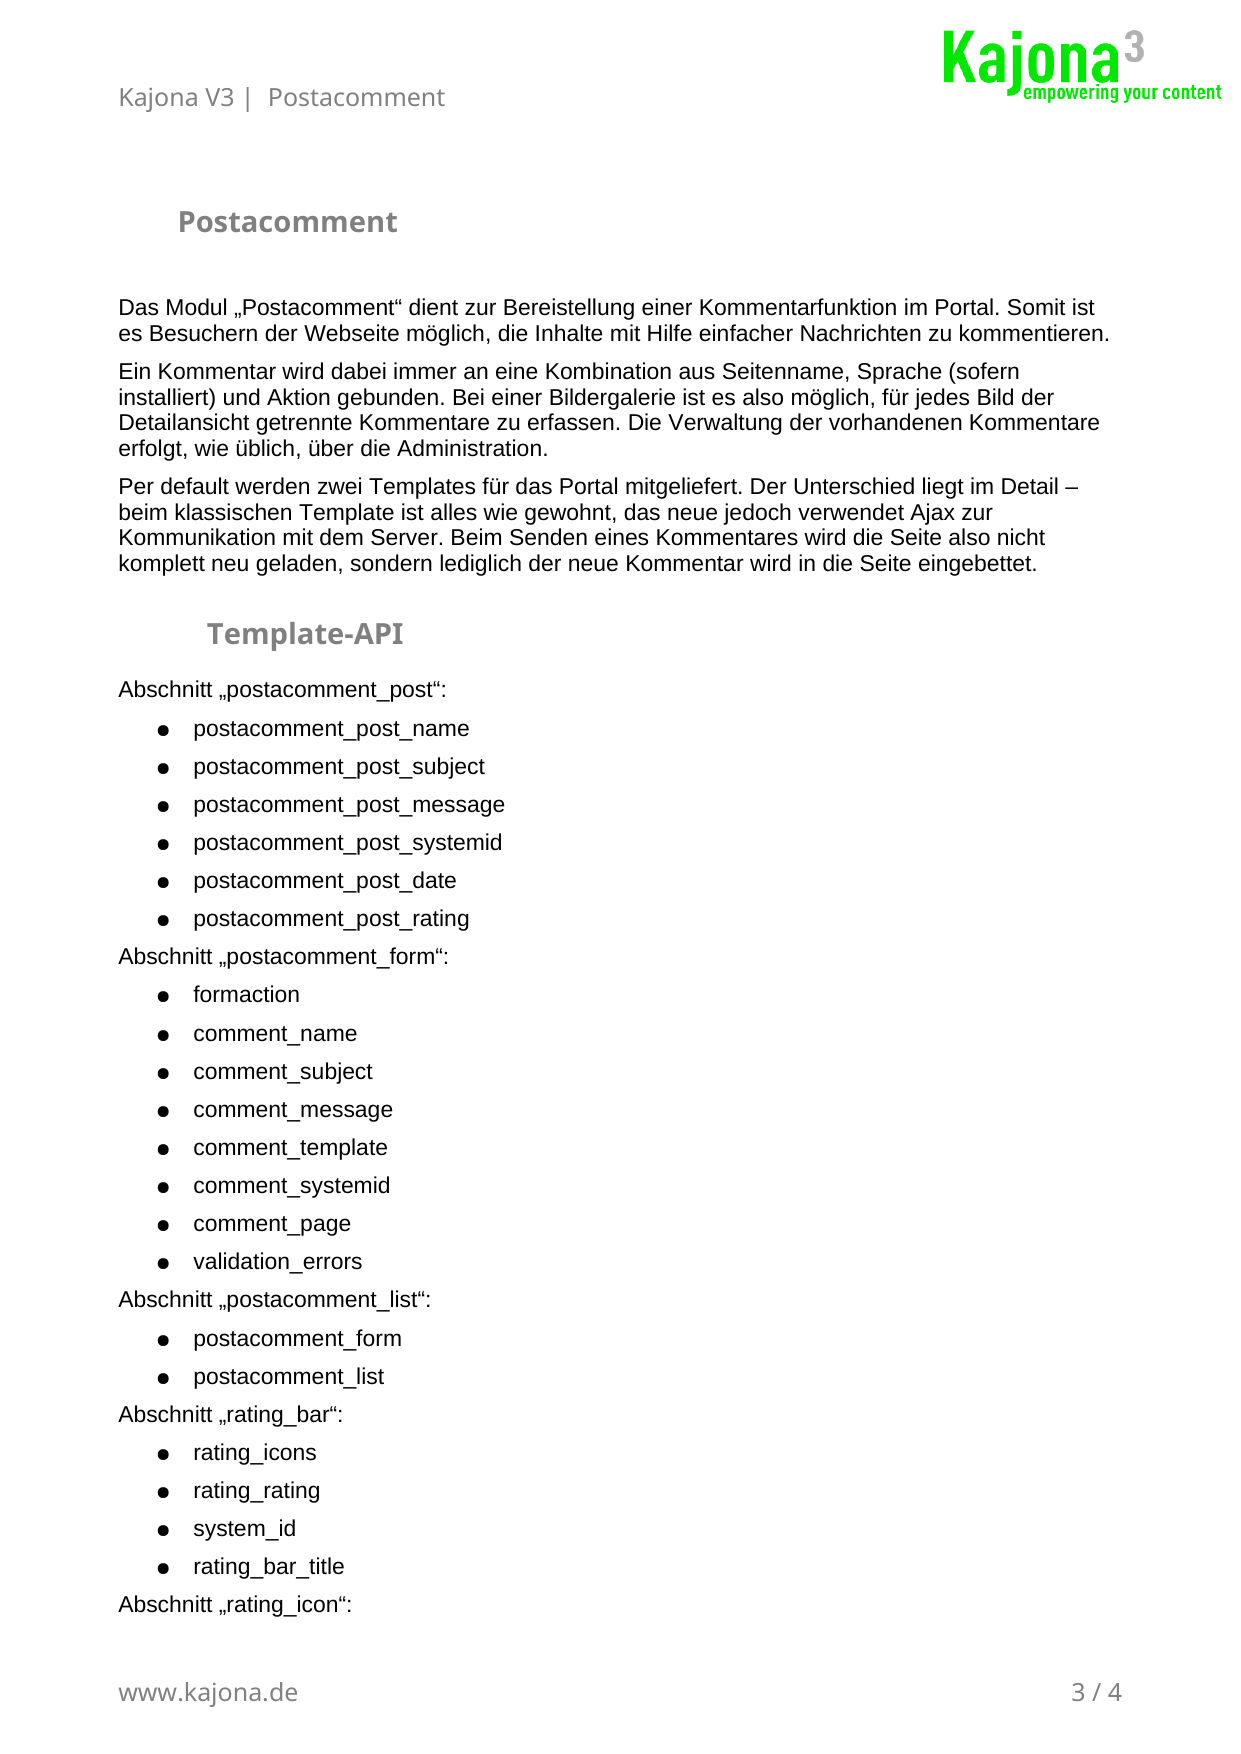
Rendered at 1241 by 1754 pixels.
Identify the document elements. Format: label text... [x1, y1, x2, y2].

text Das Modul „Postacomment“ dient zur Bereistellung einer Kommentarfunktion im Portal. Somit ist es Besuchern der Webseite möglich, die Inhalte mit Hilfe einfacher Nachrichten zu kommentieren. [118, 295, 1122, 346]
subtitle Postacomment [118, 201, 1122, 241]
list postacomment_post_systemid [156, 830, 1122, 855]
text Abschnitt „postacomment_post“: [118, 677, 1122, 703]
list formaction [156, 982, 1122, 1008]
text Per default werden zwei Templates für das Portal mitgeliefert. Der Unterschied liegt im Detail – beim klassischen Template ist alles wie gewohnt, das neue jedoch verwendet Ajax zur Kommunikation mit dem Server. Beim Senden eines Kommentares wird die Seite also nicht komplett neu geladen, sondern lediglich der neue Kommentar wird in die Seite eingebettet. [118, 473, 1122, 576]
list system_id [156, 1516, 1122, 1542]
list postacomment_post_date [156, 868, 1122, 893]
list postacomment_list [156, 1363, 1122, 1389]
list postacomment_form [156, 1325, 1122, 1351]
text Abschnitt „rating_bar“: [118, 1402, 1122, 1427]
list comment_subject [156, 1058, 1122, 1084]
list postacomment_post_rating [156, 906, 1122, 932]
list rating_rating [156, 1478, 1122, 1503]
list postacomment_post_name [156, 715, 1122, 741]
list comment_template [156, 1135, 1122, 1160]
list comment_message [156, 1097, 1122, 1122]
text Abschnitt „postacomment_list“: [118, 1287, 1122, 1313]
list comment_name [156, 1020, 1122, 1046]
picture [944, 30, 1221, 103]
list comment_systemid [156, 1173, 1122, 1198]
list postacomment_post_message [156, 792, 1122, 817]
list rating_bar_title [156, 1554, 1122, 1580]
text Ein Kommentar wird dabei immer an eine Kombination aus Seitenname, Sprache (sofern installiert) und Aktion gebunden. Bei einer Bildergalerie ist es also möglich, für jedes Bild der Detailansicht getrennte Kommentare zu erfassen. Die Verwaltung der vorhandenen Kommentare erfolgt, wie üblich, über die Administration. [118, 358, 1122, 461]
list rating_icons [156, 1440, 1122, 1465]
text Abschnitt „rating_icon“: [118, 1592, 1122, 1618]
list postacomment_post_subject [156, 753, 1122, 779]
text Abschnitt „postacomment_form“: [118, 944, 1122, 970]
list validation_errors [156, 1249, 1122, 1275]
list comment_page [156, 1211, 1122, 1237]
subtitle Template-API [118, 613, 1122, 653]
